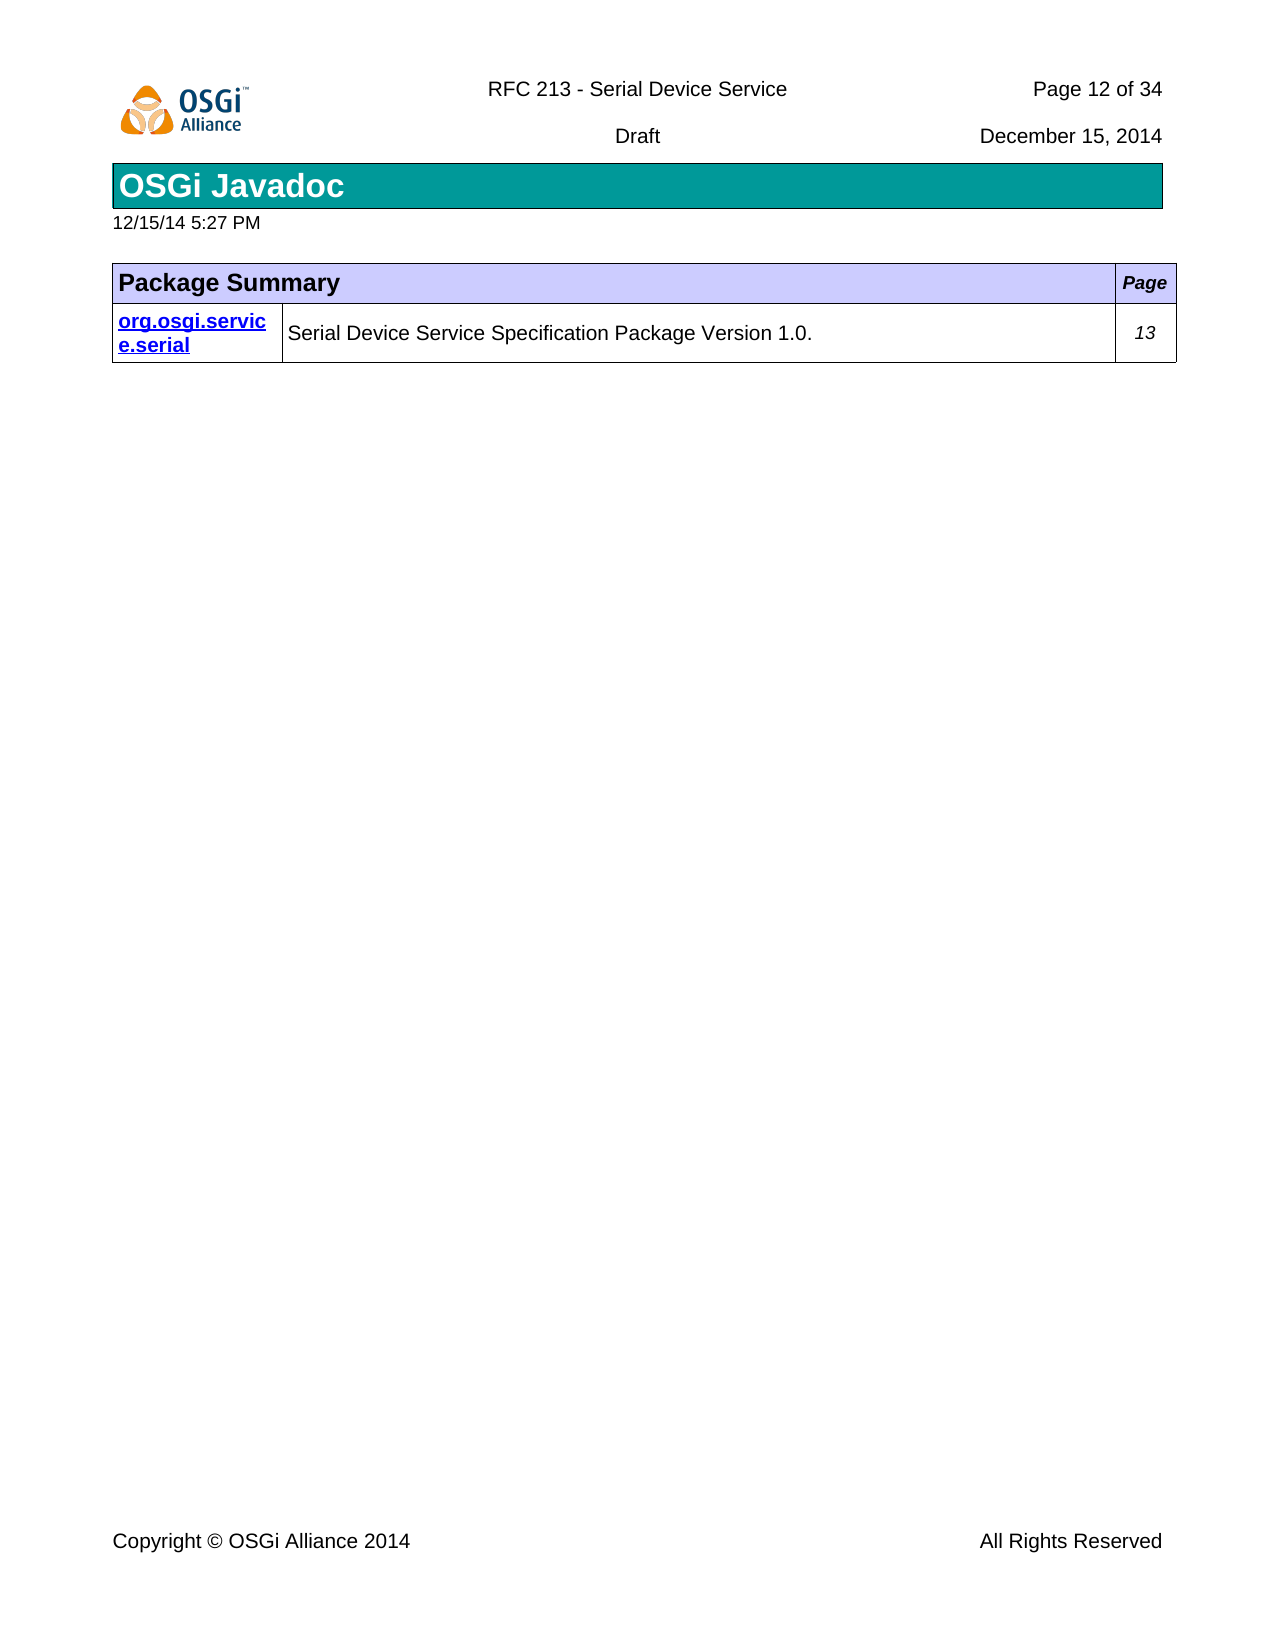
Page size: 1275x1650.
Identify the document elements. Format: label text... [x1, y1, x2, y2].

table_cell Serial Device Service Specification Package Version 1.0. [283, 304, 1115, 362]
subtitle OSGi Javadoc [114, 164, 1162, 208]
table_header Package Summary [113, 264, 1115, 303]
table_cell 13 [1116, 304, 1176, 362]
table_cell org.osgi.service.serial [113, 304, 282, 362]
picture [113, 78, 257, 142]
text 12/15/14 5:27 PM [112, 212, 1162, 233]
table_header Page [1116, 264, 1176, 303]
